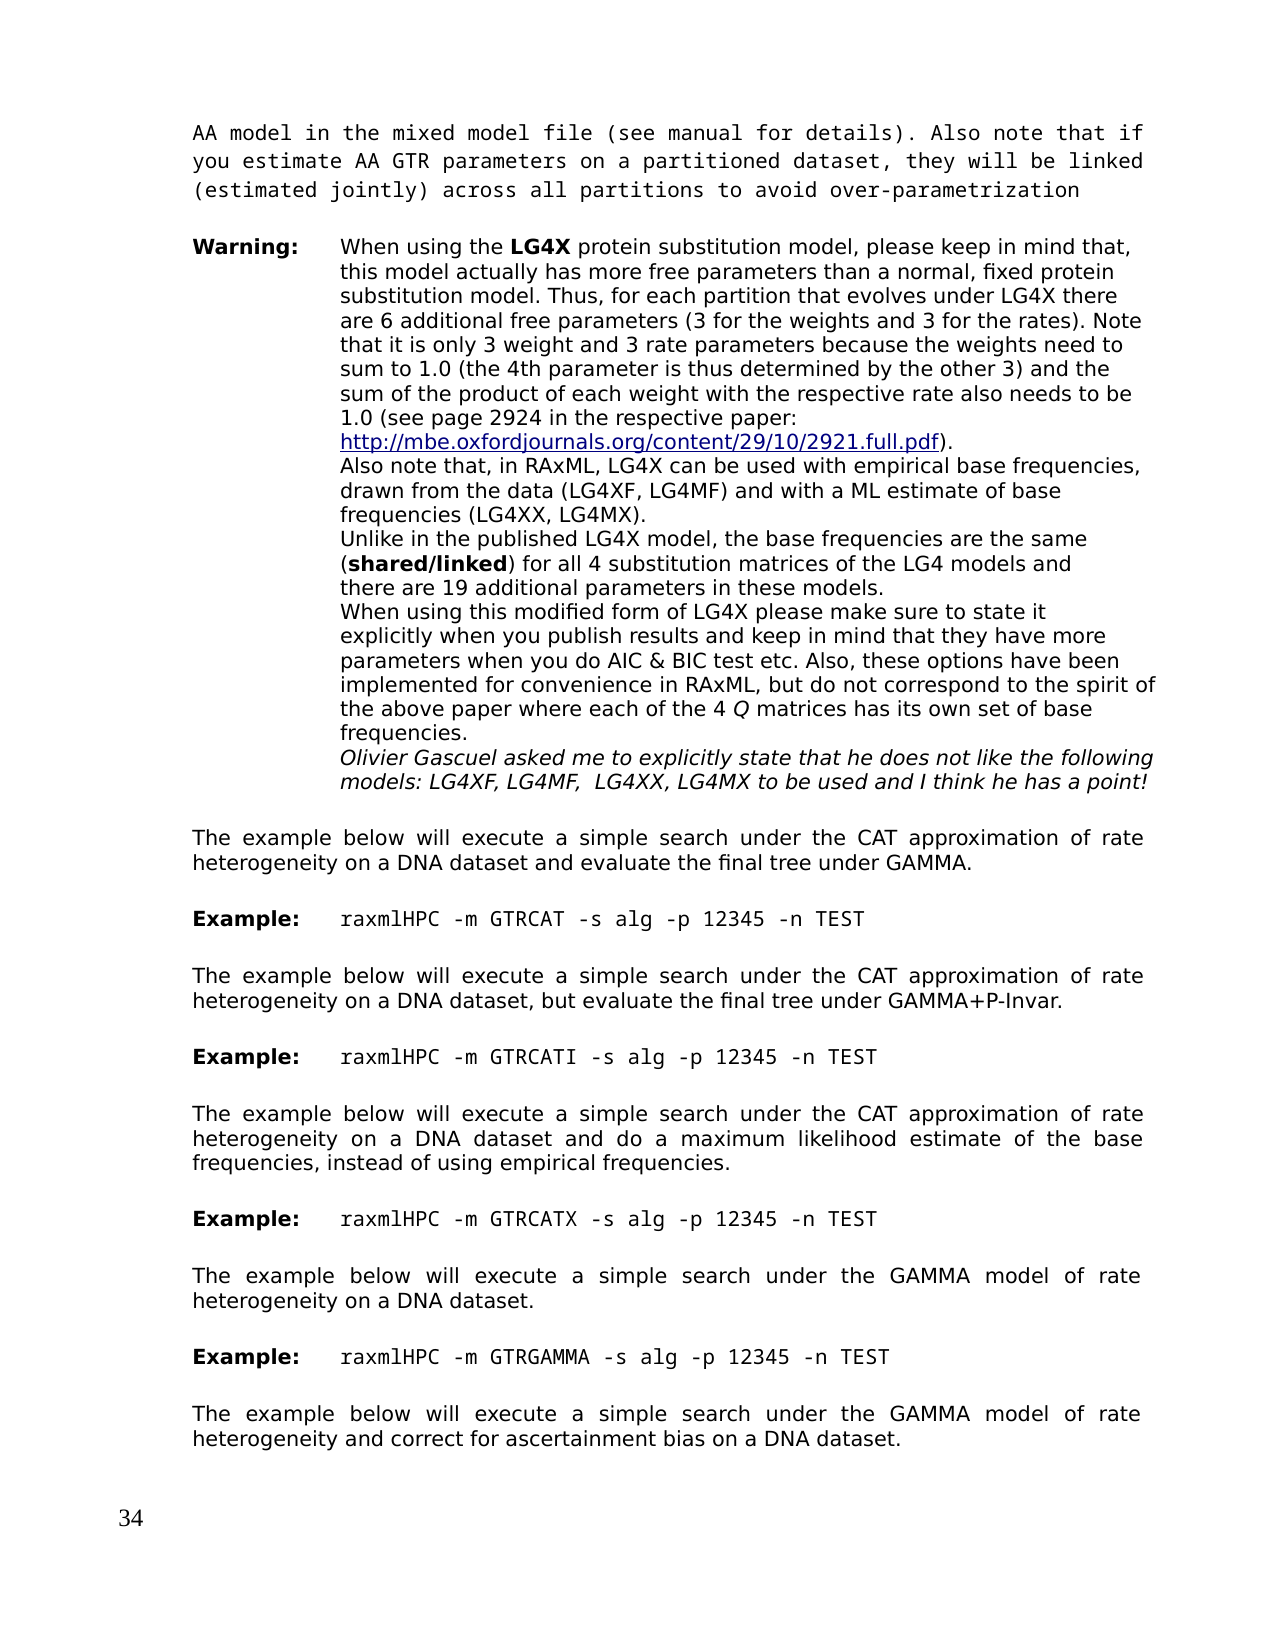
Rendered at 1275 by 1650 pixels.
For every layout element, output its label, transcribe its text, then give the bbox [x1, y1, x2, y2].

text Unlike in the published LG4X model, the base frequencies are the same (shared/linked) for all 4 substitution matrices of the LG4 models and there are 19 additional parameters in these models. When using this modified form of LG4X please make sure to state it explicitly when you publish results and keep in mind that they have more parameters when you do AIC & BIC test etc. Also, these options have been implemented for convenience in RAxML, but do not correspond to the spirit of the above paper where each of the 4 Q matrices has its own set of base frequencies. [118, 527, 1157, 746]
text The example below will execute a simple search under the GAMMA model of rate heterogeneity on a DNA dataset. [118, 1261, 1157, 1314]
text Example: raxmlHPC -m GTRCATI -s alg -p 12345 -n TEST [118, 1042, 1157, 1070]
text Example: raxmlHPC -m GTRCATX -s alg -p 12345 -n TEST [118, 1204, 1157, 1233]
text The example below will execute a simple search under the GAMMA model of rate heterogeneity and correct for ascertainment bias on a DNA dataset. [118, 1399, 1157, 1452]
text Example: raxmlHPC -m GTRCAT -s alg -p 12345 -n TEST [118, 904, 1157, 932]
text AA model in the mixed model file (see manual for details). Also note that if you estimate AA GTR parameters on a partitioned dataset, they will be linked (estimated jointly) across all partitions to avoid over-parametrization [118, 118, 1157, 203]
text The example below will execute a simple search under the CAT approximation of rate heterogeneity on a DNA dataset and evaluate the final tree under GAMMA. [118, 823, 1157, 875]
text http://mbe.oxfordjournals.org/content/29/10/2921.full.pdf). [118, 430, 1157, 454]
text The example below will execute a simple search under the CAT approximation of rate heterogeneity on a DNA dataset, but evaluate the final tree under GAMMA+P-Invar. [118, 961, 1157, 1013]
text The example below will execute a simple search under the CAT approximation of rate heterogeneity on a DNA dataset and do a maximum likelihood estimate of the base frequencies, instead of using empirical frequencies. [118, 1099, 1157, 1176]
text Also note that, in RAxML, LG4X can be used with empirical base frequencies, drawn from the data (LG4XF, LG4MF) and with a ML estimate of base frequencies (LG4XX, LG4MX). [118, 454, 1157, 527]
text Olivier Gascuel asked me to explicitly state that he does not like the following models: LG4XF, LG4MF, LG4XX, LG4MX to be used and I think he has a point! [118, 746, 1157, 794]
text Example: raxmlHPC -m GTRGAMMA -s alg -p 12345 -n TEST [118, 1342, 1157, 1371]
text Warning: When using the LG4X protein substitution model, please keep in mind that, this model actually has more free parameters than a normal, fixed protein substitution model. Thus, for each partition that evolves under LG4X there are 6 additional free parameters (3 for the weights and 3 for the rates). Note that it is only 3 weight and 3 rate parameters because the weights need to sum to 1.0 (the 4th parameter is thus determined by the other 3) and the sum of the product of each weight with the respective rate also needs to be 1.0 (see page 2924 in the respective paper: [118, 232, 1157, 430]
